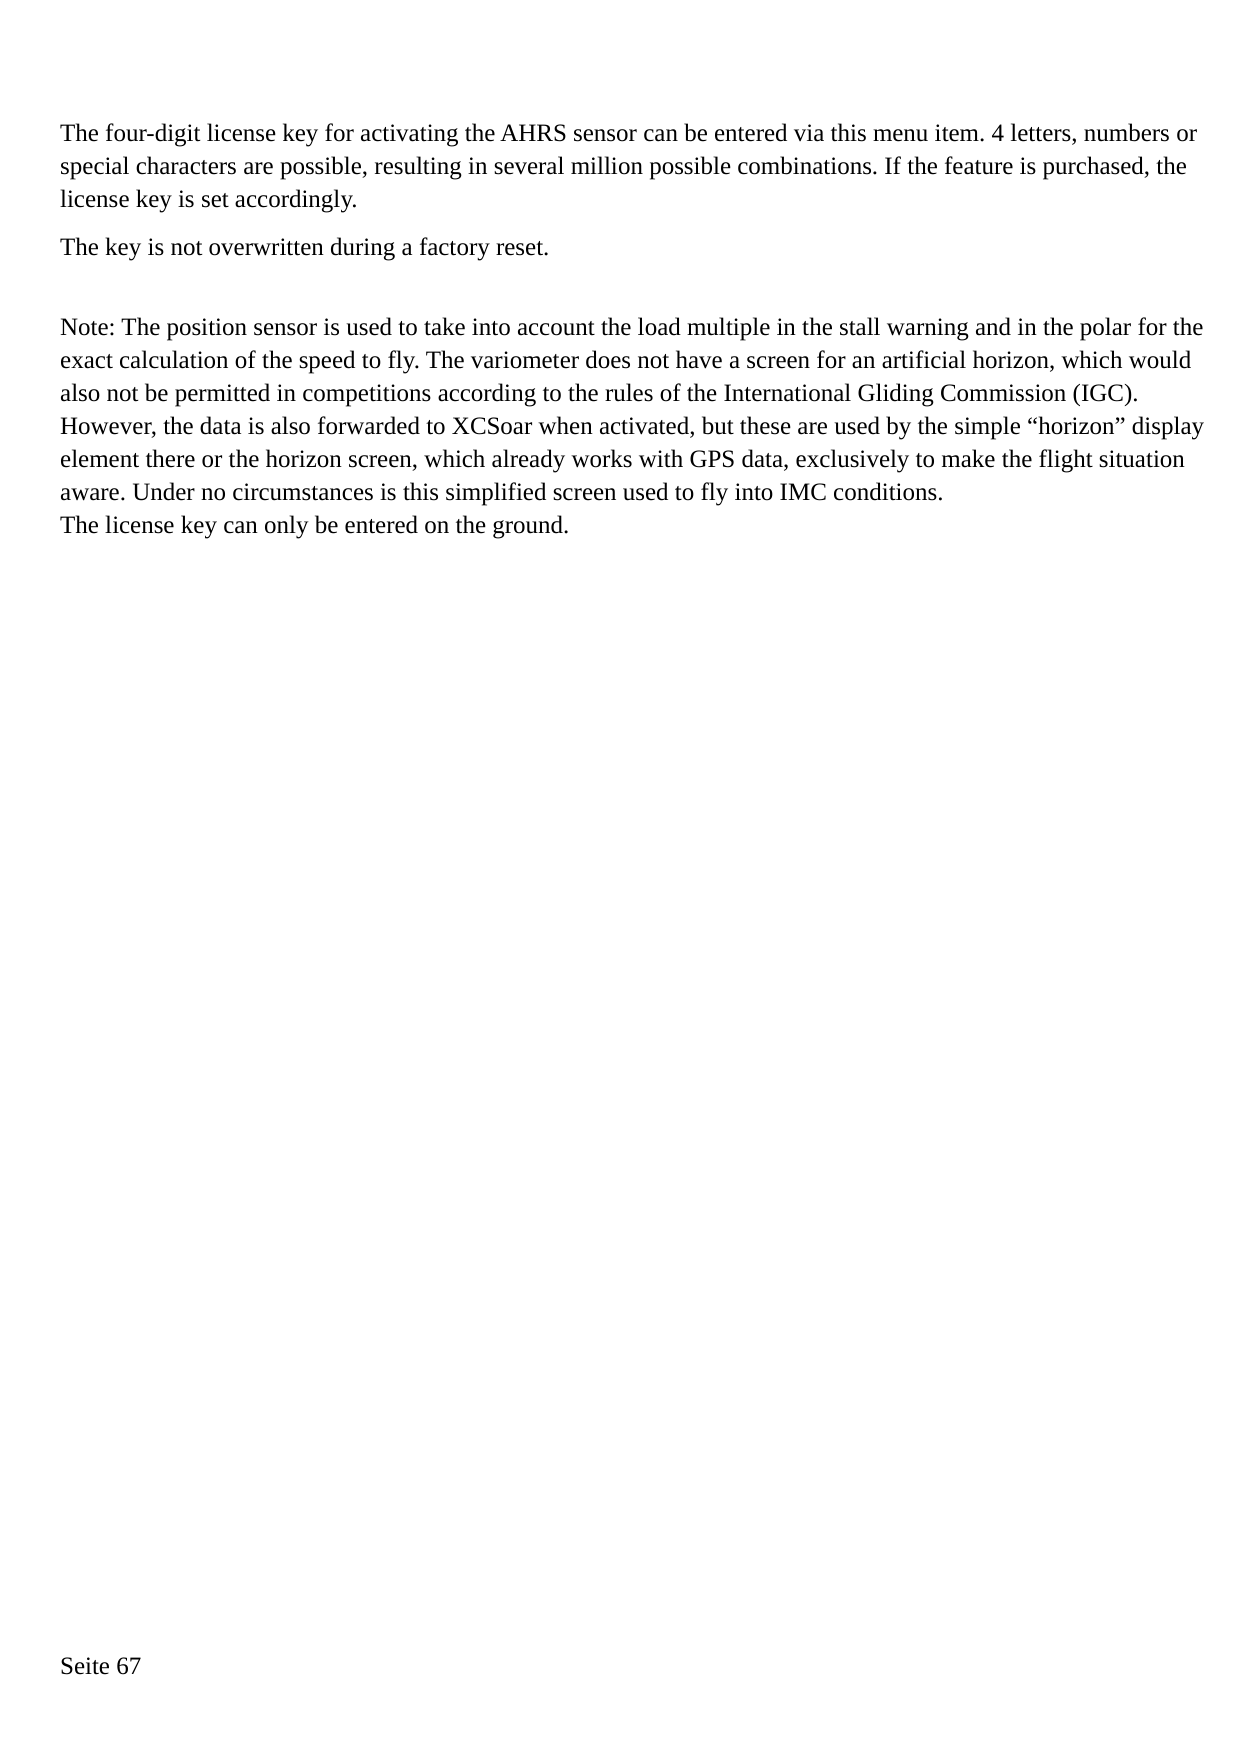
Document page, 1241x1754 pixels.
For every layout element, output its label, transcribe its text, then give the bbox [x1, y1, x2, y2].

text The four-digit license key for activating the AHRS sensor can be entered via this menu item. 4 letters, numbers or special characters are possible, resulting in several million possible combinations. If the feature is purchased, the license key is set accordingly. [60, 118, 1207, 213]
text The key is not overwritten during a factory reset. [60, 232, 1207, 261]
text Note: The position sensor is used to take into account the load multiple in the stall warning and in the polar for the exact calculation of the speed to fly. The variometer does not have a screen for an artificial horizon, which would also not be permitted in competitions according to the rules of the International Gliding Commission (IGC). However, the data is also forwarded to XCSoar when activated, but these are used by the simple “horizon” display element there or the horizon screen, which already works with GPS data, exclusively to make the flight situation aware. Under no circumstances is this simplified screen used to fly into IMC conditions. The license key can only be entered on the ground. [60, 279, 1207, 539]
